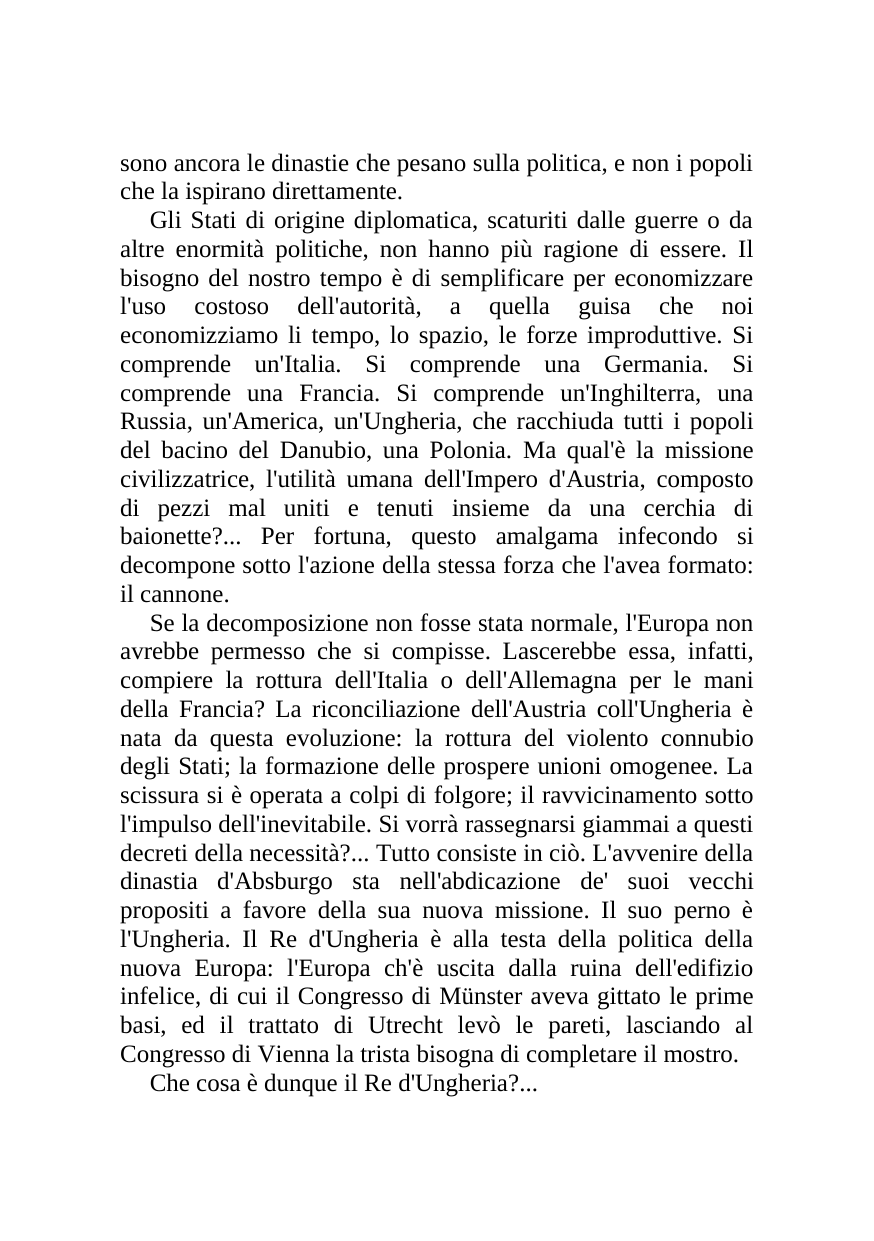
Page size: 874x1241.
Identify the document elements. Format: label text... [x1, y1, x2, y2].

text sono ancora le dinastie che pesano sulla politica, e non i popoli che la ispirano direttamente. [120, 148, 754, 205]
text Se la decomposizione non fosse stata normale, l'Europa non avrebbe permesso che si compisse. Lascerebbe essa, infatti, compiere la rottura dell'Italia o dell'Allemagna per le mani della Francia? La riconciliazione dell'Austria coll'Ungheria è nata da questa evoluzione: la rottura del violento connubio degli Stati; la formazione delle prospere unioni omogenee. La scissura si è operata a colpi di folgore; il ravvicinamento sotto l'impulso dell'inevitabile. Si vorrà rassegnarsi giammai a questi decreti della necessità?... Tutto consiste in ciò. L'avvenire della dinastia d'Absburgo sta nell'abdicazione de' suoi vecchi propositi a favore della sua nuova missione. Il suo perno è l'Ungheria. Il Re d'Ungheria è alla testa della politica della nuova Europa: l'Europa ch'è uscita dalla ruina dell'edifizio infelice, di cui il Congresso di Münster aveva gittato le prime basi, ed il trattato di Utrecht levò le pareti, lasciando al Congresso di Vienna la trista bisogna di completare il mostro. [120, 608, 754, 1068]
text Che cosa è dunque il Re d'Ungheria?... [120, 1068, 754, 1096]
text Gli Stati di origine diplomatica, scaturiti dalle guerre o da altre enormità politiche, non hanno più ragione di essere. Il bisogno del nostro tempo è di semplificare per economizzare l'uso costoso dell'autorità, a quella guisa che noi economizziamo li tempo, lo spazio, le forze improduttive. Si comprende un'Italia. Si comprende una Germania. Si comprende una Francia. Si comprende un'Inghilterra, una Russia, un'America, un'Ungheria, che racchiuda tutti i popoli del bacino del Danubio, una Polonia. Ma qual'è la missione civilizzatrice, l'utilità umana dell'Impero d'Austria, composto di pezzi mal uniti e tenuti insieme da una cerchia di baionette?... Per fortuna, questo amalgama infecondo si decompone sotto l'azione della stessa forza che l'avea formato: il cannone. [120, 205, 754, 608]
